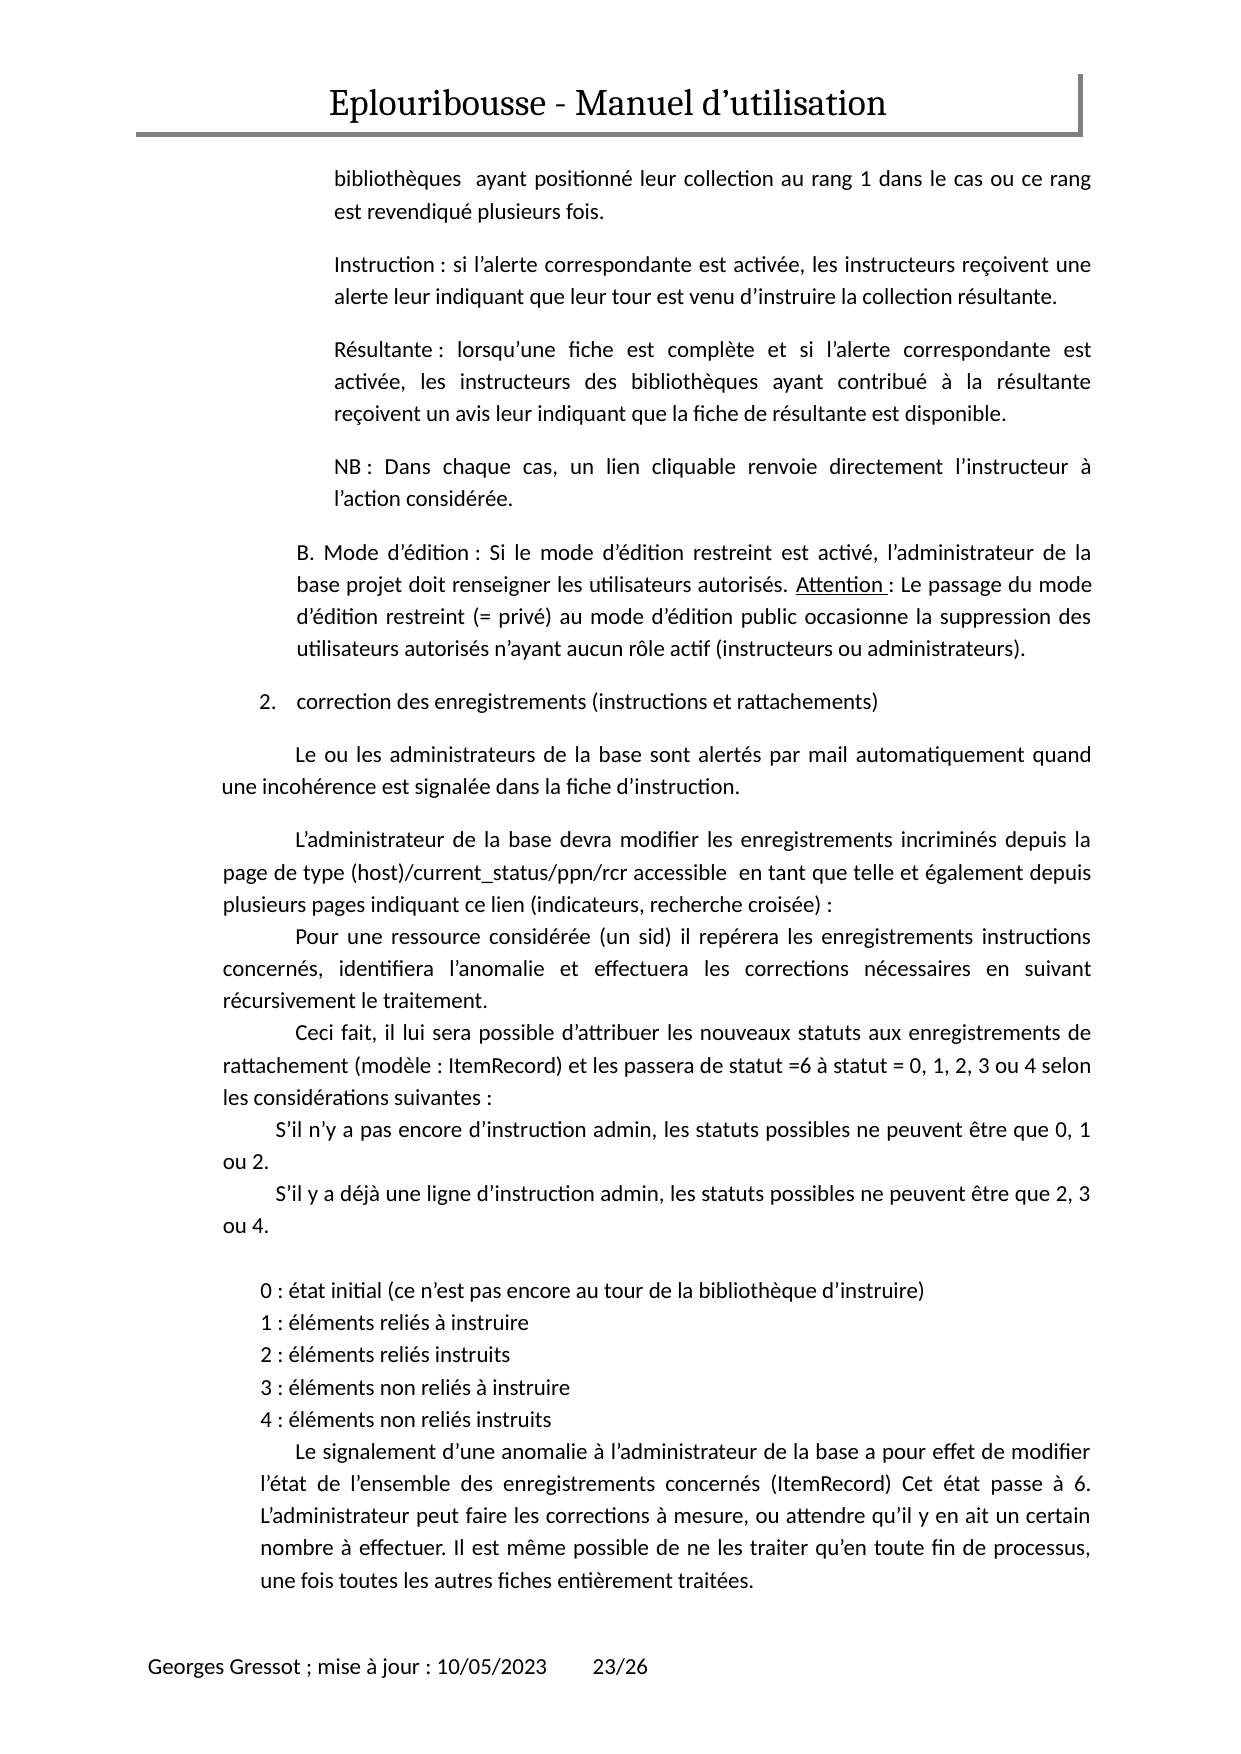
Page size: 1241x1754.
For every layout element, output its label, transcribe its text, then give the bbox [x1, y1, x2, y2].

list NB : Dans chaque cas, un lien cliquable renvoie directement l’instructeur à l’action considérée. [296, 452, 1093, 513]
text Le ou les administrateurs de la base sont alertés par mail automatiquement quand une incohérence est signalée dans la fiche d’instruction. [221, 740, 1093, 800]
list 1 : éléments reliés à instruire [223, 1308, 1093, 1336]
list Ceci fait, il lui sera possible d’attribuer les nouveaux statuts aux enregistrements de rattachement (modèle : ItemRecord) et les passera de statut =6 à statut = 0, 1, 2, 3 ou 4 selon les considérations suivantes : [223, 1018, 1093, 1111]
list 4 : éléments non reliés instruits [223, 1405, 1093, 1433]
list Instruction : si l’alerte correspondante est activée, les instructeurs reçoivent une alerte leur indiquant que leur tour est venu d’instruire la collection résultante. [296, 250, 1093, 310]
list 2 : éléments reliés instruits [223, 1340, 1093, 1368]
list S’il y a déjà une ligne d’instruction admin, les statuts possibles ne peuvent être que 2, 3 ou 4. [223, 1179, 1093, 1240]
list 0 : état initial (ce n’est pas encore au tour de la bibliothèque d’instruire) [223, 1276, 1093, 1304]
list S’il n’y a pas encore d’instruction admin, les statuts possibles ne peuvent être que 0, 1 ou 2. [223, 1115, 1093, 1175]
list L’administrateur de la base devra modifier les enregistrements incriminés depuis la page de type (host)/current_status/ppn/rcr accessible en tant que telle et également depuis plusieurs pages indiquant ce lien (indicateurs, recherche croisée) : [223, 825, 1093, 918]
list Résultante : lorsqu’une fiche est complète et si l’alerte correspondante est activée, les instructeurs des bibliothèques ayant contribué à la résultante reçoivent un avis leur indiquant que la fiche de résultante est disponible. [296, 335, 1093, 427]
list Le signalement d’une anomalie à l’administrateur de la base a pour effet de modifier l’état de l’ensemble des enregistrements concernés (ItemRecord) Cet état passe à 6. L’administrateur peut faire les corrections à mesure, ou attendre qu’il y en ait un certain nombre à effectuer. Il est même possible de ne les traiter qu’en toute fin de processus, une fois toutes les autres fiches entièrement traitées. [260, 1437, 1093, 1594]
list correction des enregistrements (instructions et rattachements) [259, 687, 1093, 715]
list B. Mode d’édition : Si le mode d’édition restreint est activé, l’administrateur de la base projet doit renseigner les utilisateurs autorisés. Attention : Le passage du mode d’édition restreint (= privé) au mode d’édition public occasionne la suppression des utilisateurs autorisés n’ayant aucun rôle actif (instructeurs ou administrateurs). [259, 538, 1093, 662]
list bibliothèques ayant positionné leur collection au rang 1 dans le cas ou ce rang est revendiqué plusieurs fois. [296, 164, 1093, 225]
list Pour une ressource considérée (un sid) il repérera les enregistrements instructions concernés, identifiera l’anomalie et effectuera les corrections nécessaires en suivant récursivement le traitement. [223, 922, 1093, 1014]
list 3 : éléments non reliés à instruire [223, 1373, 1093, 1401]
